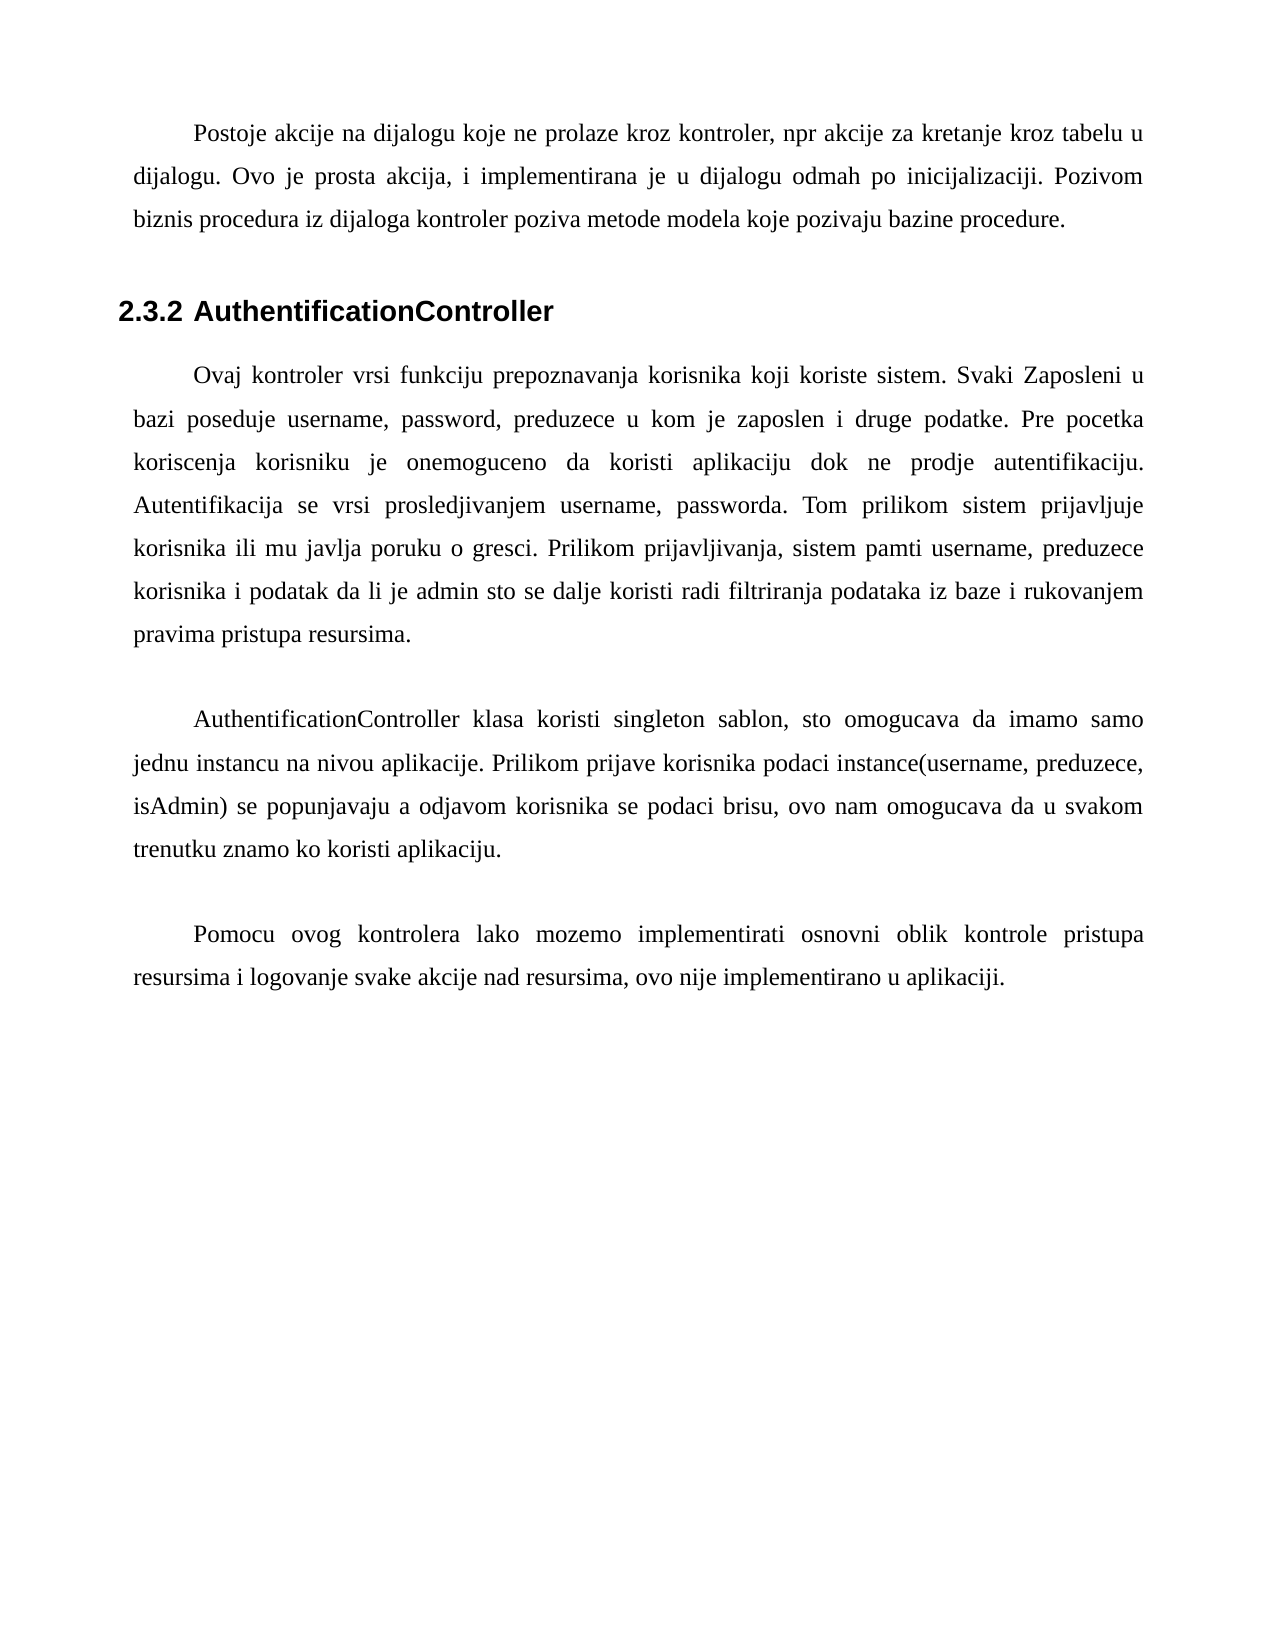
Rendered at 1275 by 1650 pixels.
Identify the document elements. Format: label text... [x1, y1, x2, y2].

text Ovaj kontroler vrsi funkciju prepoznavanja korisnika koji koriste sistem. Svaki Zaposleni u bazi poseduje username, password, preduzece u kom je zaposlen i druge podatke. Pre pocetka koriscenja korisniku je onemoguceno da koristi aplikaciju dok ne prodje autentifikaciju. Autentifikacija se vrsi prosledjivanjem username, passworda. Tom prilikom sistem prijavljuje korisnika ili mu javlja poruku o gresci. Prilikom prijavljivanja, sistem pamti username, preduzece korisnika i podatak da li je admin sto se dalje koristi radi filtriranja podataka iz baze i rukovanjem pravima pristupa resursima. [133, 361, 1145, 648]
text AuthentificationController klasa koristi singleton sablon, sto omogucava da imamo samo jednu instancu na nivou aplikacije. Prilikom prijave korisnika podaci instance(username, preduzece, isAdmin) se popunjavaju a odjavom korisnika se podaci brisu, ovo nam omogucava da u svakom trenutku znamo ko koristi aplikaciju. [133, 704, 1145, 863]
text Pomocu ovog kontrolera lako mozemo implementirati osnovni oblik kontrole pristupa resursima i logovanje svake akcije nad resursima, ovo nije implementirano u aplikaciji. [133, 919, 1145, 991]
text Postoje akcije na dijalogu koje ne prolaze kroz kontroler, npr akcije za kretanje kroz tabelu u dijalogu. Ovo je prosta akcija, i implementirana je u dijalogu odmah po inicijalizaciji. Pozivom biznis procedura iz dijaloga kontroler poziva metode modela koje pozivaju bazine procedure. [133, 118, 1145, 233]
subtitle AuthentificationController [118, 293, 1157, 327]
